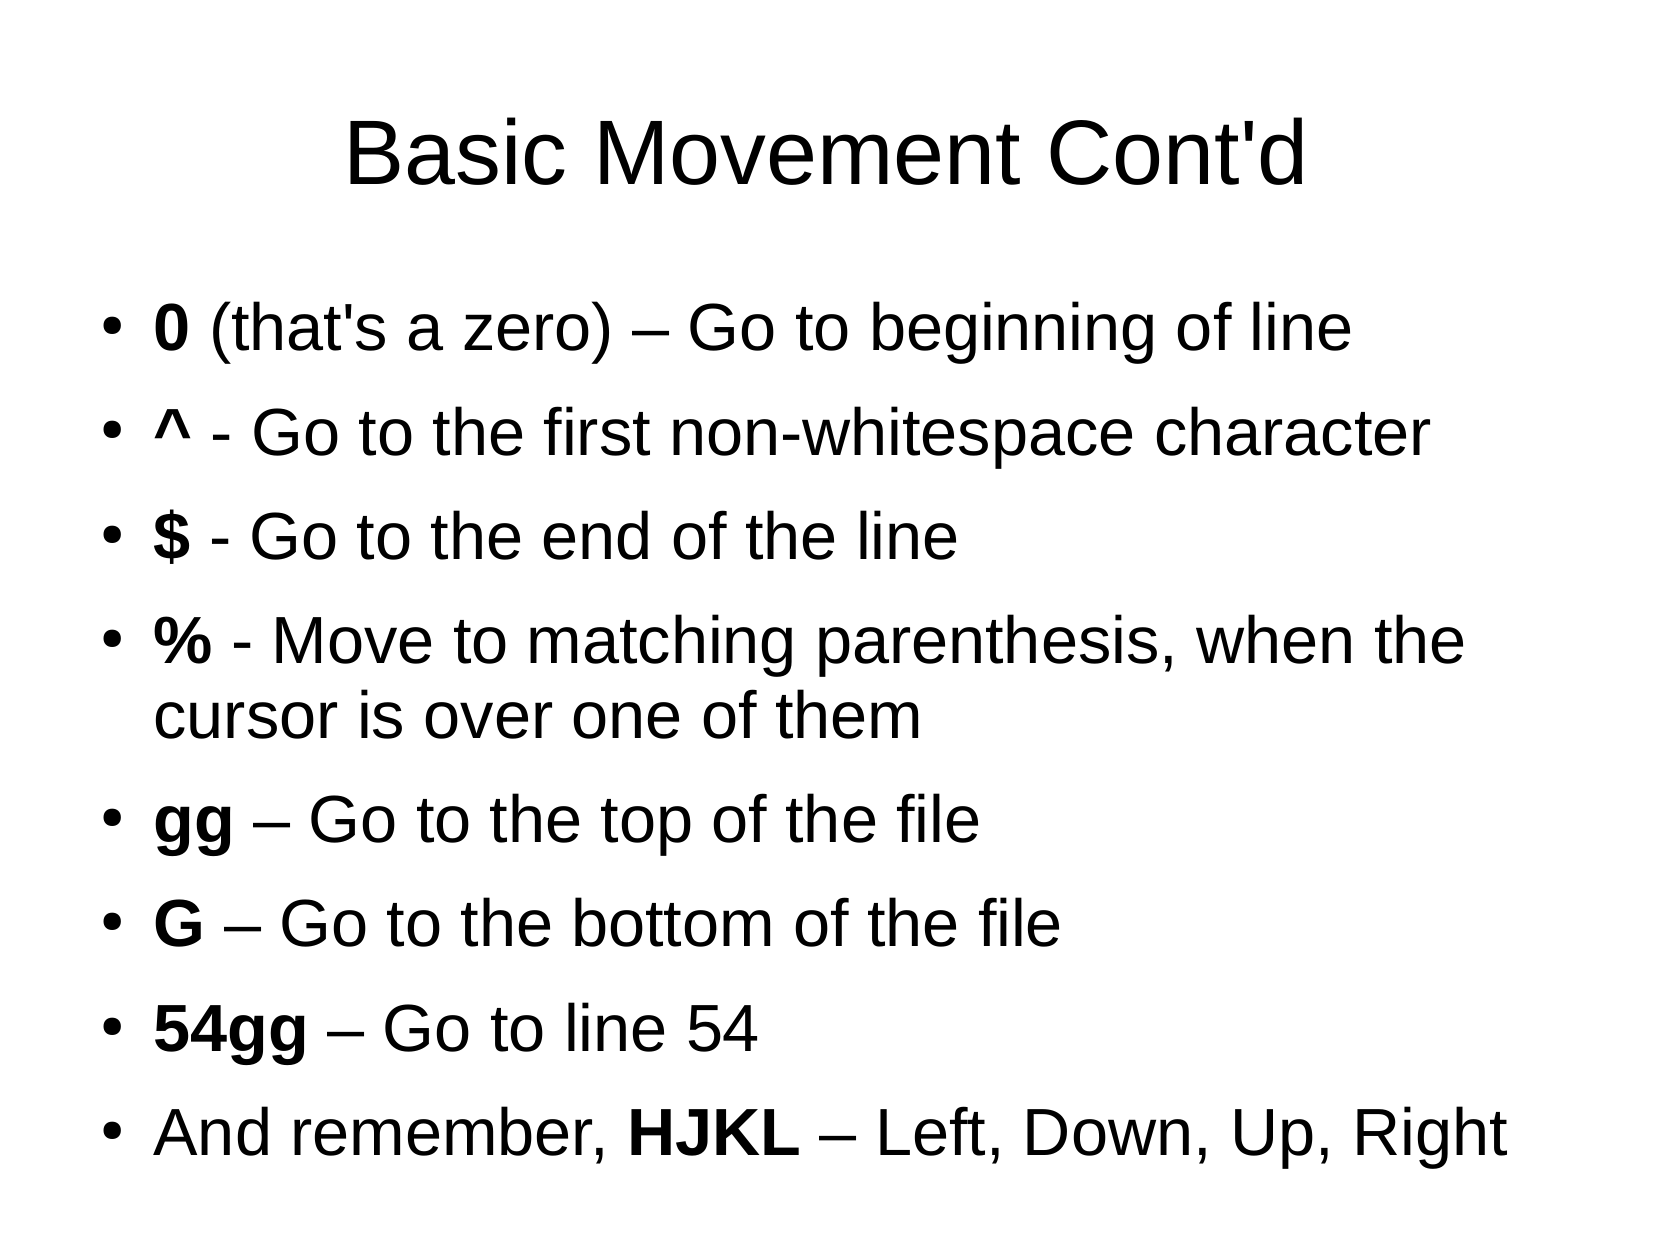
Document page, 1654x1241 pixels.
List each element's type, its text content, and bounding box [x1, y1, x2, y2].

title Basic Movement Cont'd [82, 49, 1571, 257]
list 0 (that's a zero) – Go to beginning of line ^ - Go to the first non-whitespace character $ - Go to the end of the line % - Move to matching parenthesis, when the cursor is over one of them gg – Go to the top of the file G – Go to the bottom of the file 54gg – Go to line 54 And remember, HJKL – Left, Down, Up, Right [82, 290, 1538, 1182]
